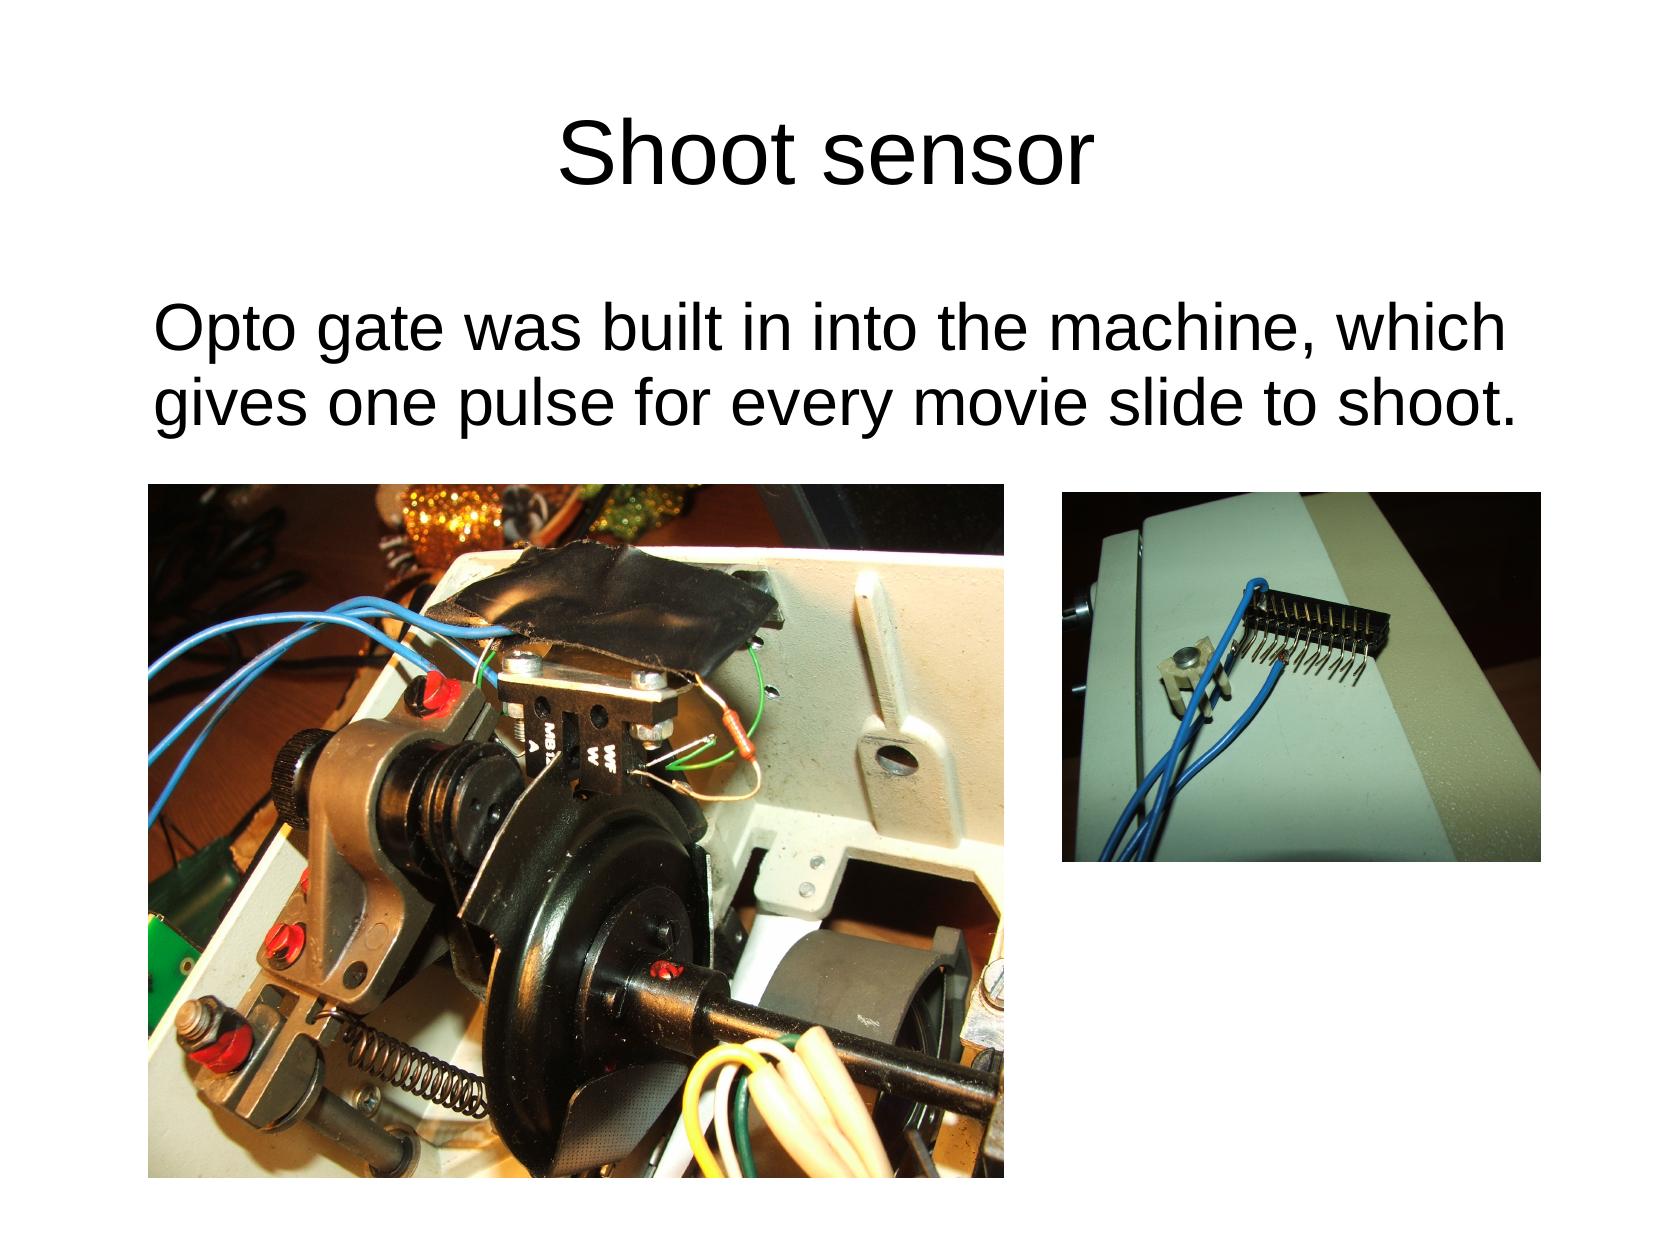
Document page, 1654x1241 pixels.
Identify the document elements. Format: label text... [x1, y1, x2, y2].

list Opto gate was built in into the machine, which gives one pulse for every movie slide to shoot. [82, 290, 1538, 461]
picture [148, 484, 1004, 1178]
picture [1062, 492, 1541, 862]
title Shoot sensor [82, 49, 1571, 257]
